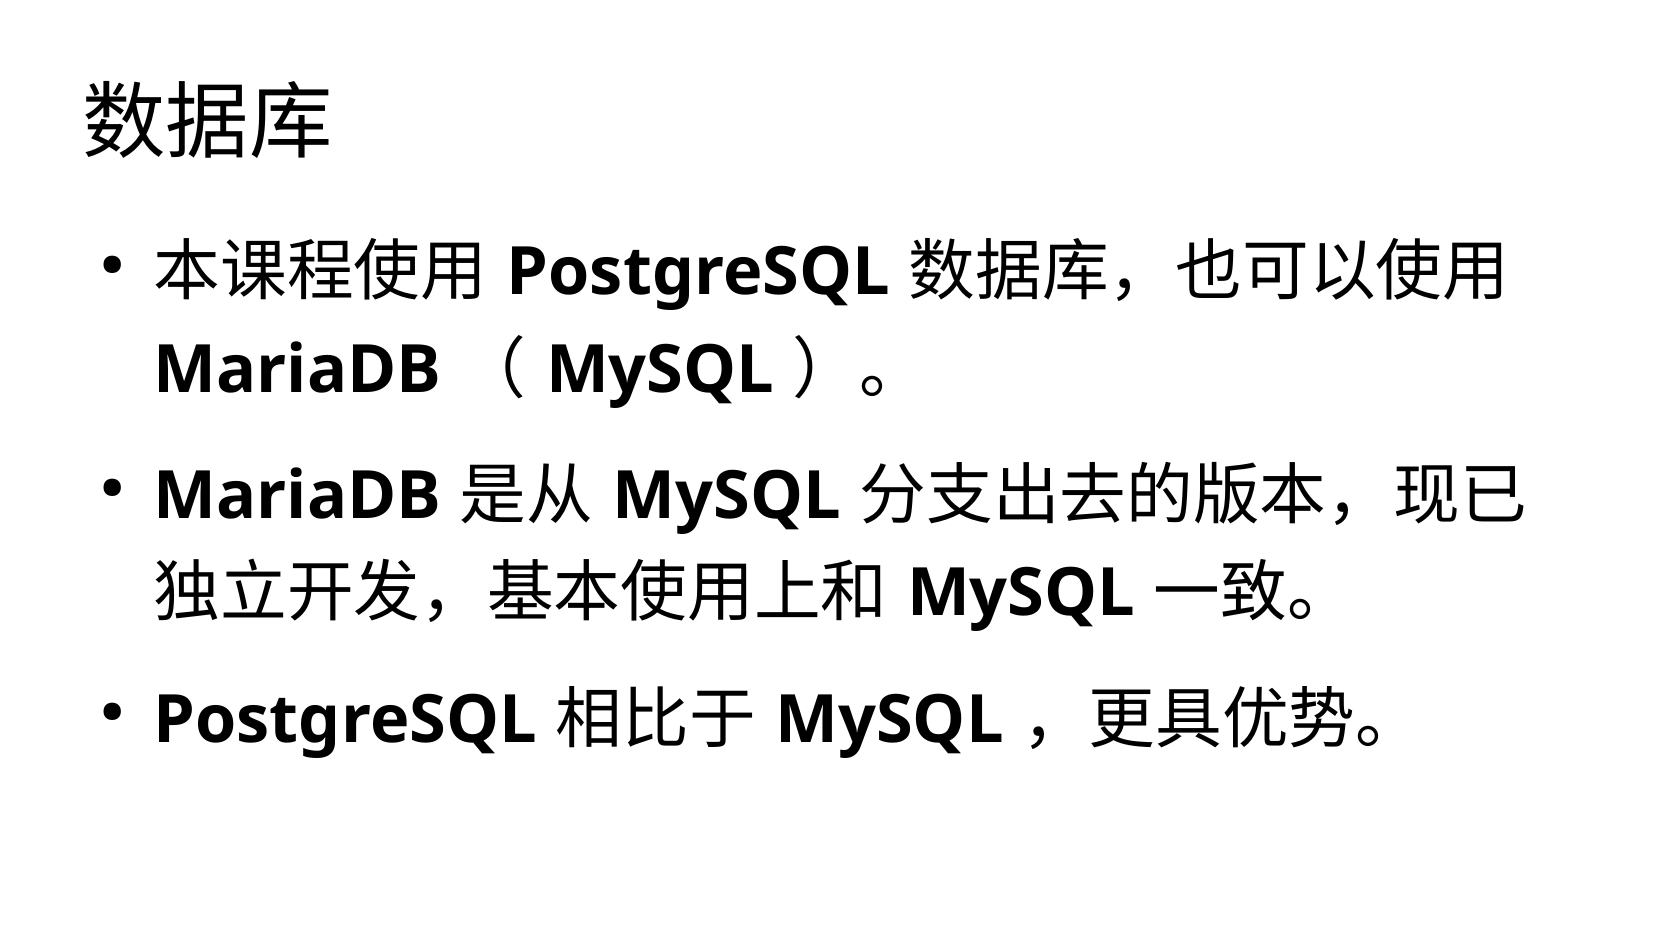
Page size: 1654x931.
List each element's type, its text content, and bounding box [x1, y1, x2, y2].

title 数据库 [82, 37, 1571, 193]
list 本课程使用PostgreSQL数据库，也可以使用MariaDB（MySQL）。 MariaDB是从MySQL分支出去的版本，现已独立开发，基本使用上和MySQL一致。 PostgreSQL相比于MySQL，更具优势。 [82, 217, 1571, 848]
